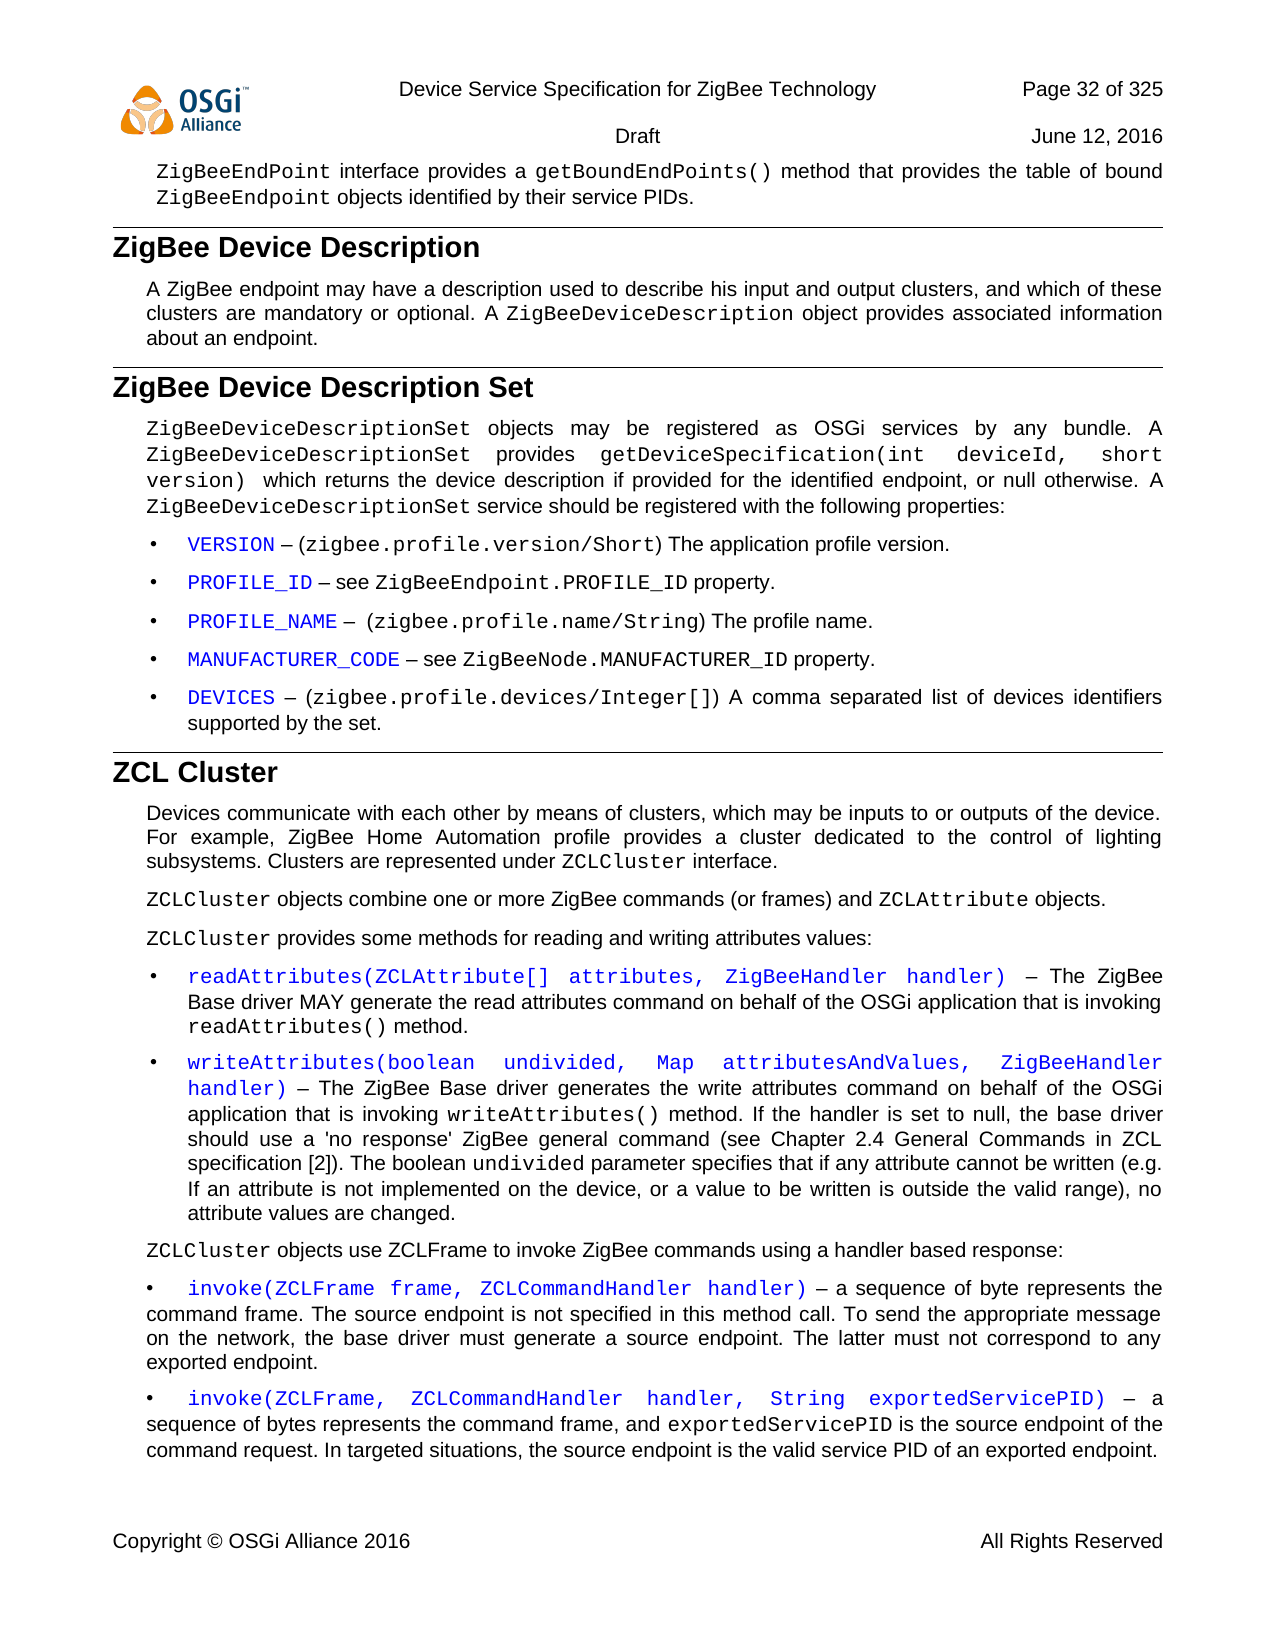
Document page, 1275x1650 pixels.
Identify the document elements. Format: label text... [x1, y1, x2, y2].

list PROFILE_NAME – (zigbee.profile.name/String) The profile name. [150, 608, 1163, 634]
subtitle ZCL Cluster [112, 753, 1163, 788]
list invoke(ZCLFrame frame, ZCLCommandHandler handler) – a sequence of byte represents the command frame. The source endpoint is not specified in this method call. To send the appropriate message on the network, the base driver must generate a source endpoint. The latter must not correspond to any exported endpoint. [146, 1276, 1163, 1373]
subtitle ZigBee Device Description [112, 228, 1163, 264]
subtitle ZigBee Device Description Set [112, 368, 1163, 403]
list readAttributes(ZCLAttribute[] attributes, ZigBeeHandler handler) – The ZigBee Base driver MAY generate the read attributes command on behalf of the OSGi application that is invoking readAttributes() method. [150, 964, 1163, 1039]
list DEVICES – (zigbee.profile.devices/Integer[]) A comma separated list of devices identifiers supported by the set. [150, 685, 1163, 735]
list writeAttributes(boolean undivided, Map attributesAndValues, ZigBeeHandler handler) – The ZigBee Base driver generates the write attributes command on behalf of the OSGi application that is invoking writeAttributes() method. If the handler is set to null, the base driver should use a 'no response' ZigBee general command (see Chapter 2.4 General Commands in ZCL specification [2].). The boolean undivided parameter specifies that if any attribute cannot be written (e.g. If an attribute is not implemented on the device, or a value to be written is outside the valid range), no attribute values are changed. [150, 1052, 1163, 1225]
text A ZigBee endpoint may have a description used to describe his input and output clusters, and which of these clusters are mandatory or optional. A ZigBeeDeviceDescription object provides associated information about an endpoint. [146, 276, 1163, 350]
text ZigBeeDeviceDescriptionSet objects may be registered as OSGi services by any bundle. A ZigBeeDeviceDescriptionSet provides getDeviceSpecification(int deviceId, short version) which returns the device description if provided for the identified endpoint, or null otherwise. A ZigBeeDeviceDescriptionSet service should be registered with the following properties: [146, 416, 1163, 519]
text ZCLCluster objects use ZCLFrame to invoke ZigBee commands using a handler based response: [146, 1237, 1163, 1263]
picture [113, 78, 257, 142]
text ZigBeeEndPoint interface provides a getBoundEndPoints() method that provides the table of bound ZigBeeEndpoint objects identified by their service PIDs. [156, 159, 1163, 211]
text ZCLCluster objects combine one or more ZigBee commands (or frames) and ZCLAttribute objects. [146, 887, 1163, 913]
list VERSION – (zigbee.profile.version/Short) The application profile version. [150, 532, 1163, 558]
list invoke(ZCLFrame, ZCLCommandHandler handler, String exportedServicePID) – a sequence of bytes represents the command frame, and exportedServicePID is the source endpoint of the command request. In targeted situations, the source endpoint is the valid service PID of an exported endpoint. [146, 1386, 1163, 1462]
list PROFILE_ID – see ZigBeeEndpoint.PROFILE_ID property. [150, 570, 1163, 596]
text ZCLCluster provides some methods for reading and writing attributes values: [146, 925, 1163, 951]
text Devices communicate with each other by means of clusters, which may be inputs to or outputs of the device. For example, ZigBee Home Automation profile provides a cluster dedicated to the control of lighting subsystems. Clusters are represented under ZCLCluster interface. [146, 801, 1163, 874]
list MANUFACTURER_CODE – see ZigBeeNode.MANUFACTURER_ID property. [150, 647, 1163, 673]
